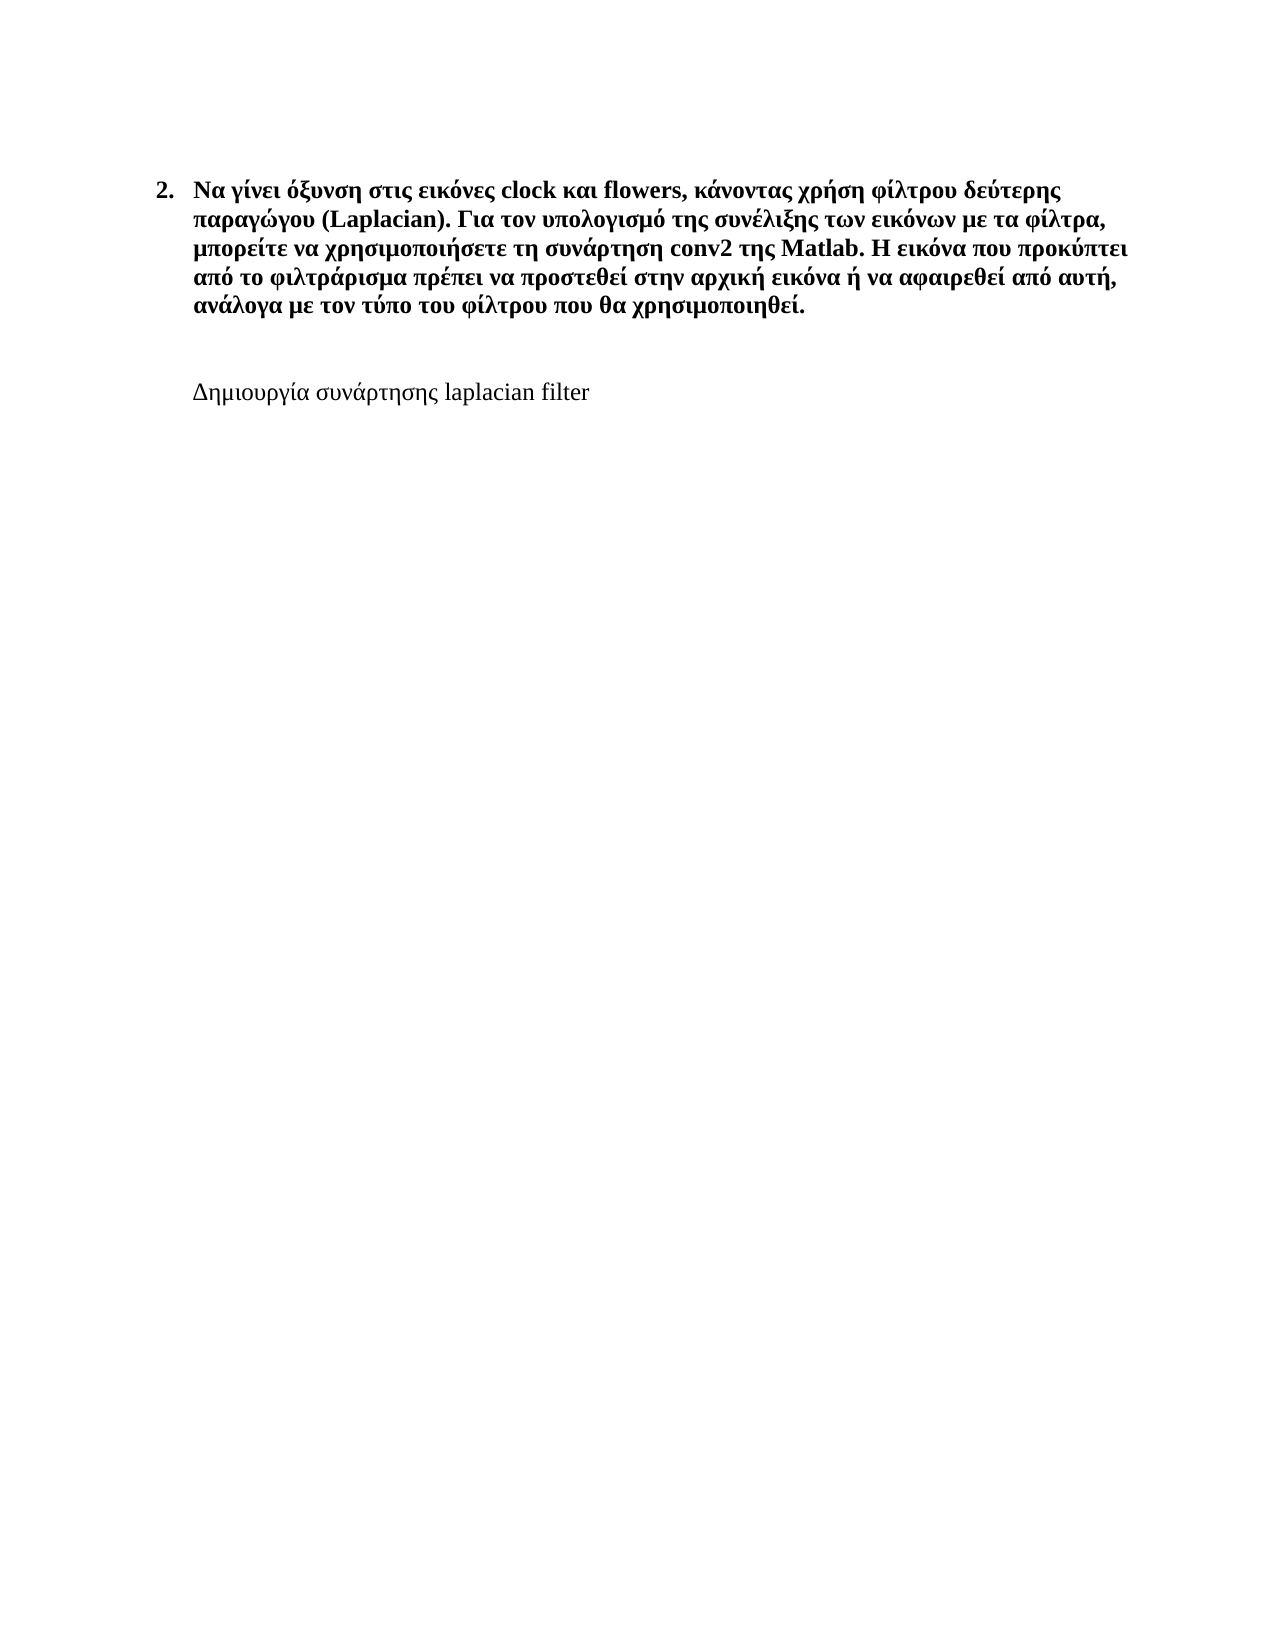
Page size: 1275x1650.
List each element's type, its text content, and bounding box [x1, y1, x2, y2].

text Δημιουργία συνάρτησης laplacian filter [118, 377, 1157, 406]
list Nα γίνει όξυνση στις εικόνες clock και flowers, κάνοντας χρήση φίλτρου δεύτερης παραγώγου (Laplacian). Για τον υπολογισμό της συνέλιξης των εικόνων με τα φίλτρα, μπορείτε να χρησιμοποιήσετε τη συνάρτηση conv2 της Matlab. Η εικόνα που προκύπτει από το φιλτράρισμα πρέπει να προστεθεί στην αρχική εικόνα ή να αφαιρεθεί από αυτή, ανάλογα με τον τύπο του φίλτρου που θα χρησιμοποιηθεί. [156, 176, 1157, 319]
